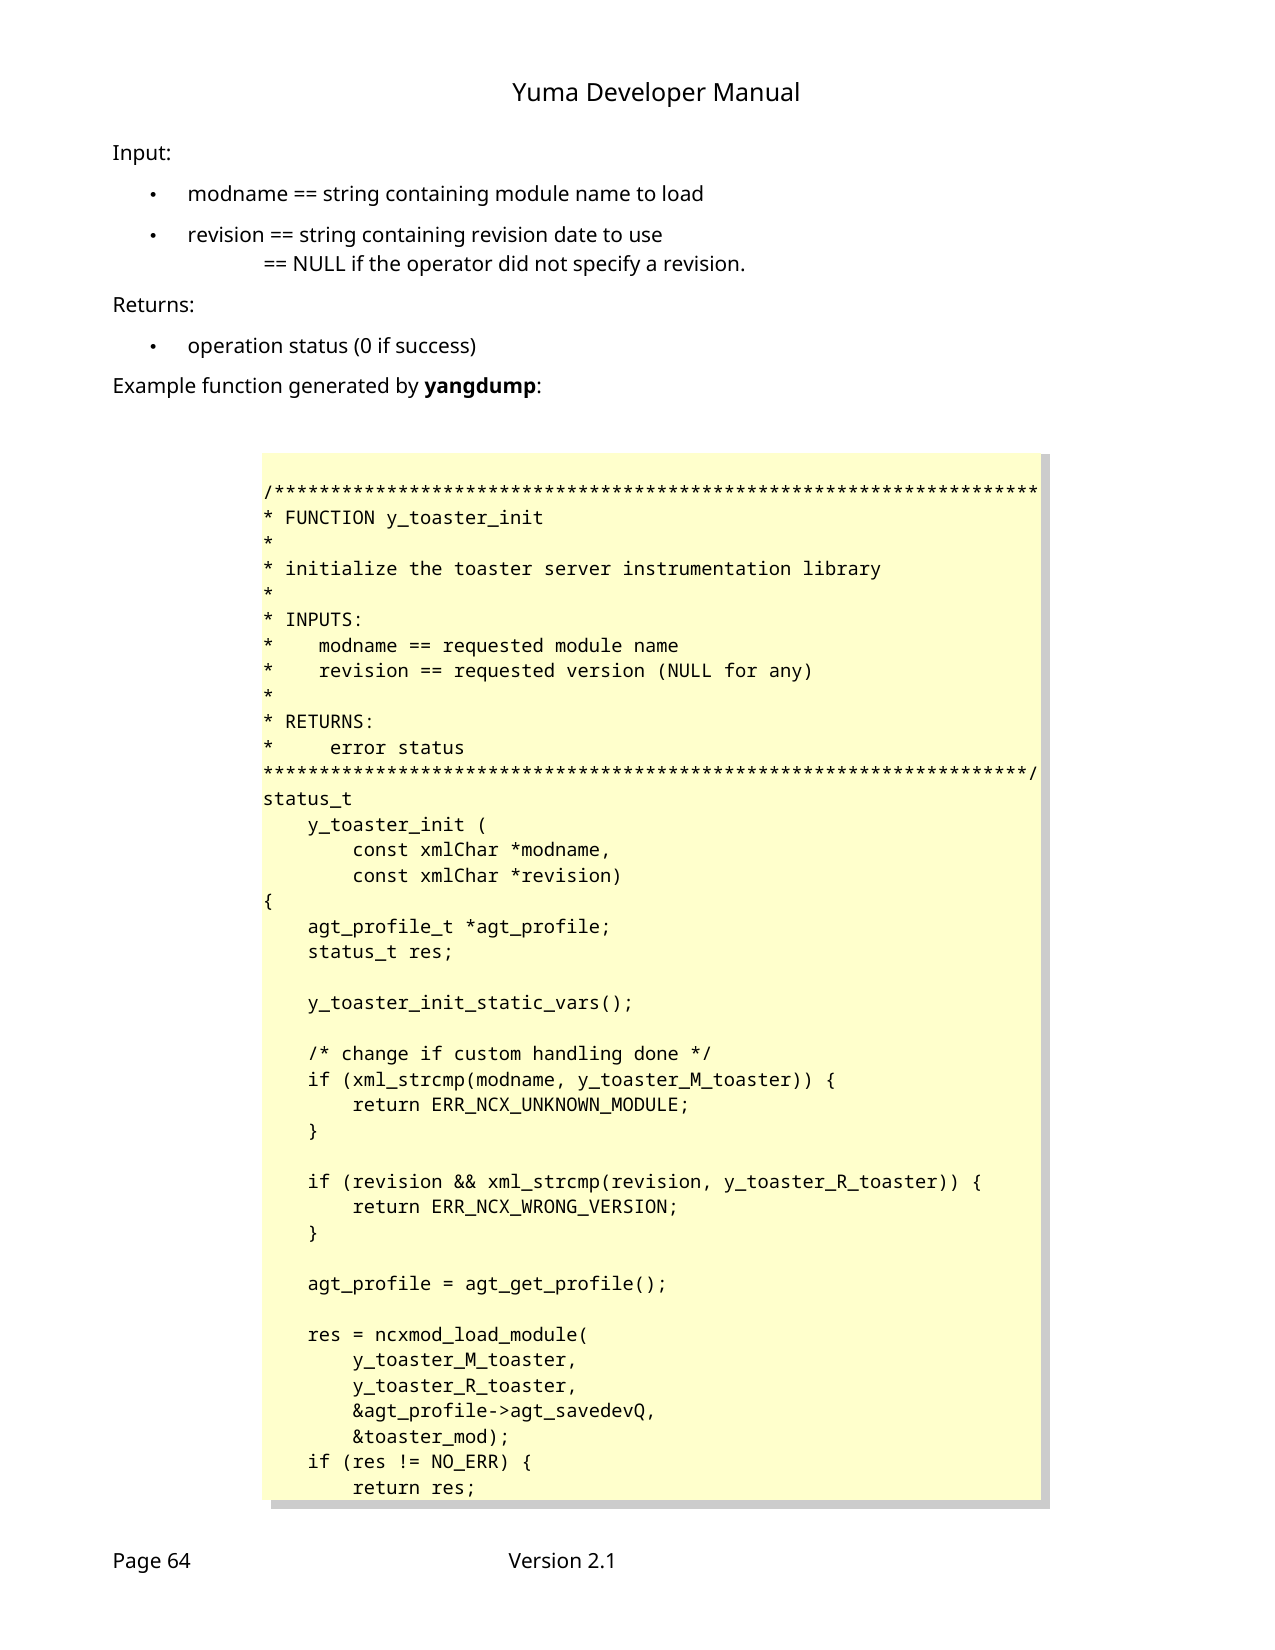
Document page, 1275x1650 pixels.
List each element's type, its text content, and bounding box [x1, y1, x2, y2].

text * [262, 530, 1041, 556]
text * [262, 683, 1041, 709]
text Example function generated by yangdump: [112, 372, 1200, 400]
text * RETURNS: [262, 709, 1041, 734]
text ********************************************************************/ [262, 760, 1041, 785]
text * FUNCTION y_toaster_init [262, 504, 1041, 530]
text return ERR_NCX_UNKNOWN_MODULE; [262, 1092, 1041, 1117]
text const xmlChar *modname, [262, 836, 1041, 862]
text agt_profile_t *agt_profile; [262, 913, 1041, 938]
text if (revision && xml_strcmp(revision, y_toaster_R_toaster)) { [262, 1168, 1041, 1194]
text } [262, 1117, 1041, 1143]
text &agt_profile->agt_savedevQ, [262, 1398, 1041, 1423]
text /* change if custom handling done */ [262, 1041, 1041, 1066]
text y_toaster_R_toaster, [262, 1372, 1041, 1398]
text } [262, 1219, 1041, 1245]
list operation status (0 if success) [150, 331, 1200, 359]
text const xmlChar *revision) [262, 862, 1041, 887]
list modname == string containing module name to load [150, 179, 1200, 208]
text * initialize the toaster server instrumentation library [262, 556, 1041, 581]
text * modname == requested module name [262, 632, 1041, 658]
text y_toaster_init ( [262, 811, 1041, 836]
text Input: [112, 138, 1200, 167]
text { [262, 887, 1041, 913]
text return res; [262, 1474, 1041, 1500]
text Returns: [112, 290, 1200, 318]
text if (res != NO_ERR) { [262, 1449, 1041, 1474]
text if (xml_strcmp(modname, y_toaster_M_toaster)) { [262, 1066, 1041, 1092]
text * error status [262, 734, 1041, 760]
text status_t res; [262, 938, 1041, 964]
text return ERR_NCX_WRONG_VERSION; [262, 1194, 1041, 1219]
text y_toaster_M_toaster, [262, 1347, 1041, 1372]
text &toaster_mod); [262, 1423, 1041, 1449]
text /******************************************************************** [262, 479, 1041, 504]
text y_toaster_init_static_vars(); [262, 989, 1041, 1015]
text agt_profile = agt_get_profile(); [262, 1270, 1041, 1296]
list revision == string containing revision date to use == NULL if the operator did not specify a revision. [150, 220, 1200, 277]
text * INPUTS: [262, 607, 1041, 632]
text res = ncxmod_load_module( [262, 1321, 1041, 1347]
text * revision == requested version (NULL for any) [262, 658, 1041, 683]
text * [262, 581, 1041, 607]
text status_t [262, 785, 1041, 811]
